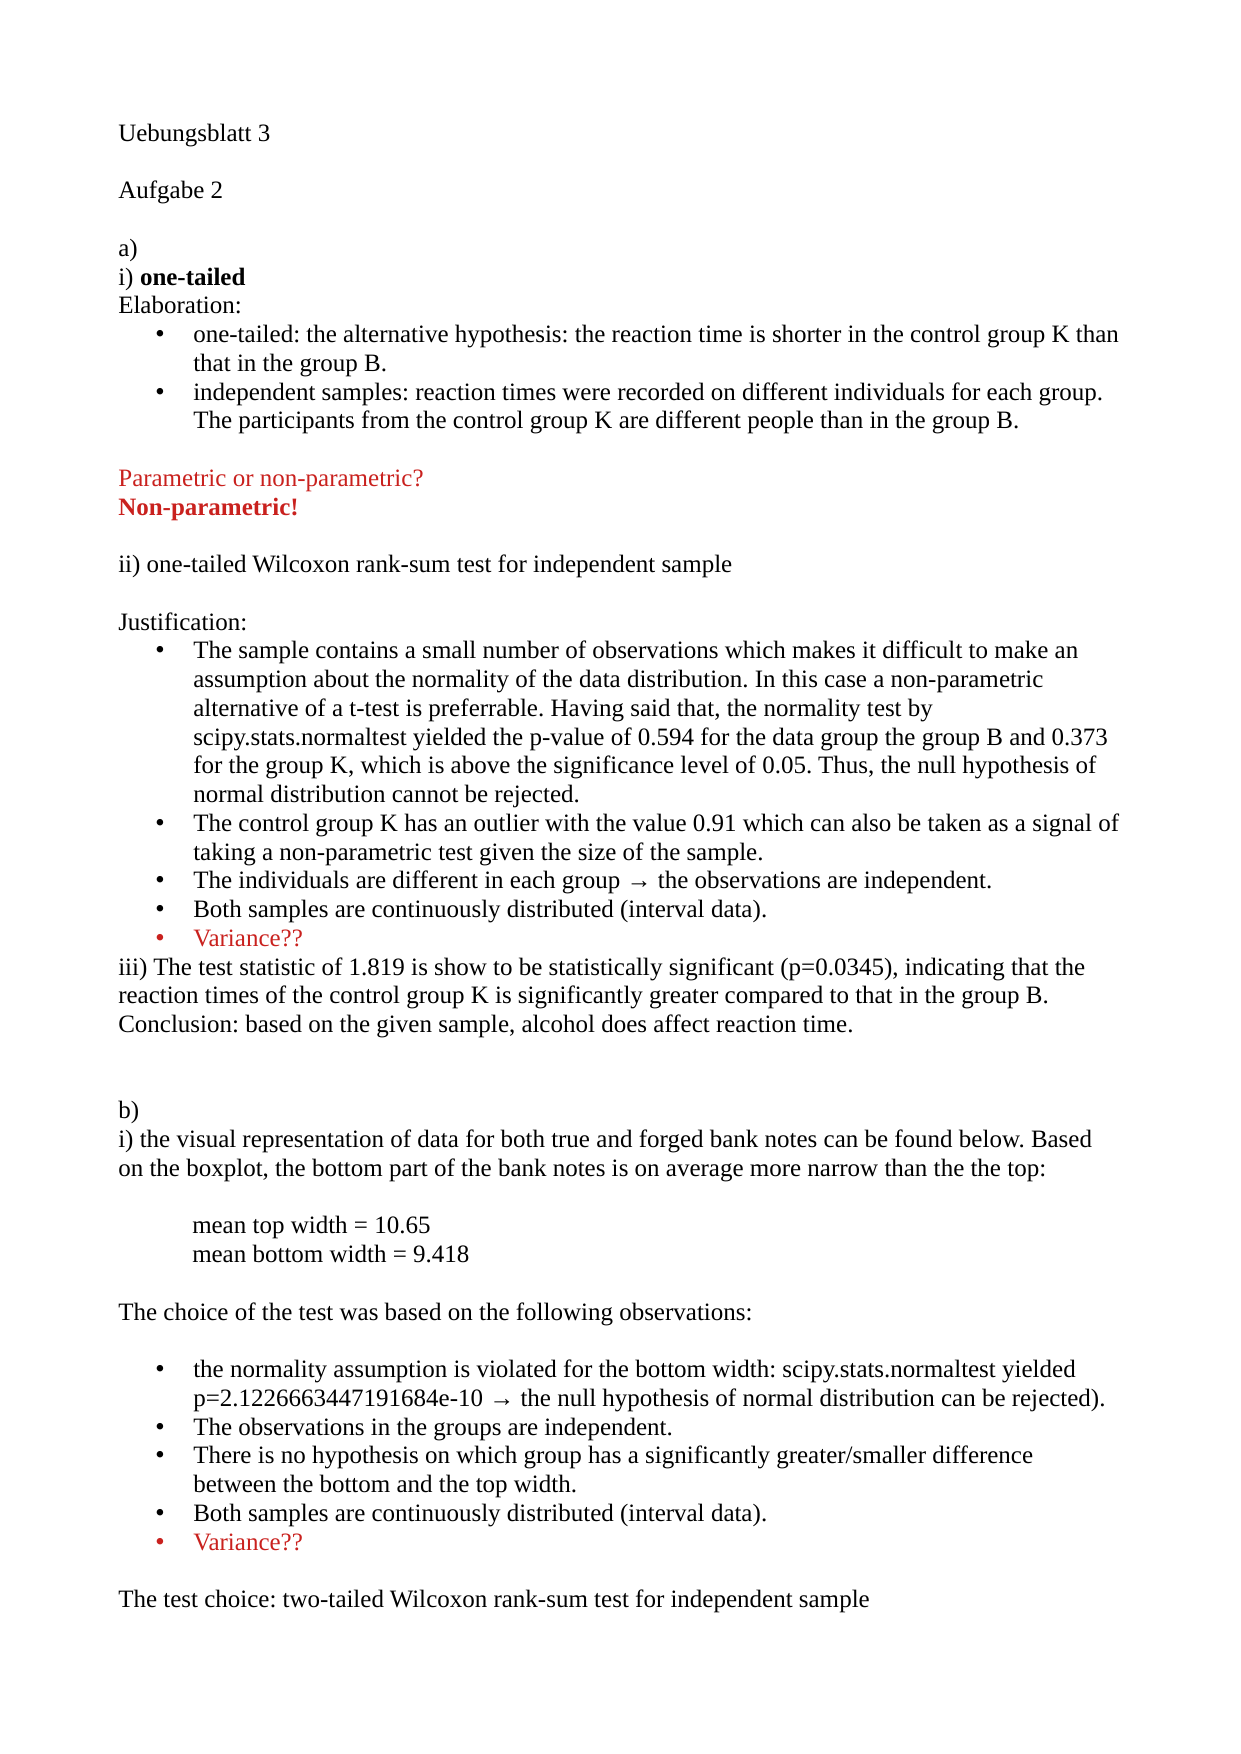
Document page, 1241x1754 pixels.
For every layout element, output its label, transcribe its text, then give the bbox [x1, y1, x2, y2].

list The sample contains a small number of observations which makes it difficult to make an assumption about the normality of the data distribution. In this case a non-parametric alternative of a t-test is preferrable. Having said that, the normality test by scipy.stats.normaltest yielded the p-value of 0.594 for the data group the group B and 0.373 for the group K, which is above the significance level of 0.05. Thus, the null hypothesis of normal distribution cannot be rejected. [156, 636, 1122, 808]
text i) the visual representation of data for both true and forged bank notes can be found below. Based on the boxplot, the bottom part of the bank notes is on average more narrow than the the top: [118, 1124, 1122, 1182]
text The test choice: two-tailed Wilcoxon rank-sum test for independent sample [118, 1584, 1122, 1613]
text b) [118, 1096, 1122, 1124]
list There is no hypothesis on which group has a significantly greater/smaller difference between the bottom and the top width. [156, 1441, 1122, 1498]
text Parametric or non-parametric? [118, 463, 1122, 492]
text ii) one-tailed Wilcoxon rank-sum test for independent sample [118, 549, 1122, 578]
text Elaboration: [118, 291, 1122, 319]
text Non-parametric! [118, 492, 1122, 521]
list Both samples are continuously distributed (interval data). [156, 894, 1122, 923]
list Both samples are continuously distributed (interval data). [156, 1498, 1122, 1527]
text mean bottom width = 9.418 [118, 1239, 1122, 1268]
list Variance?? [156, 1527, 1122, 1556]
list one-tailed: the alternative hypothesis: the reaction time is shorter in the control group K than that in the group B. [156, 319, 1122, 377]
list Variance?? [156, 923, 1122, 952]
text iii) The test statistic of 1.819 is show to be statistically significant (p=0.0345), indicating that the reaction times of the control group K is significantly greater compared to that in the group B. Conclusion: based on the given sample, alcohol does affect reaction time. [118, 952, 1122, 1038]
text i) one-tailed [118, 262, 1122, 291]
list The individuals are different in each group → the observations are independent. [156, 866, 1122, 894]
text a) [118, 233, 1122, 262]
text Aufgabe 2 [118, 176, 1122, 204]
text The choice of the test was based on the following observations: [118, 1297, 1122, 1326]
list The control group K has an outlier with the value 0.91 which can also be taken as a signal of taking a non-parametric test given the size of the sample. [156, 808, 1122, 866]
text Justification: [118, 607, 1122, 636]
list independent samples: reaction times were recorded on different individuals for each group. The participants from the control group K are different people than in the group B. [156, 377, 1122, 434]
text Uebungsblatt 3 [118, 118, 1122, 147]
list The observations in the groups are independent. [156, 1412, 1122, 1441]
list the normality assumption is violated for the bottom width: scipy.stats.normaltest yielded p=2.1226663447191684e-10 → the null hypothesis of normal distribution can be rejected). [156, 1354, 1122, 1412]
text mean top width = 10.65 [118, 1211, 1122, 1239]
